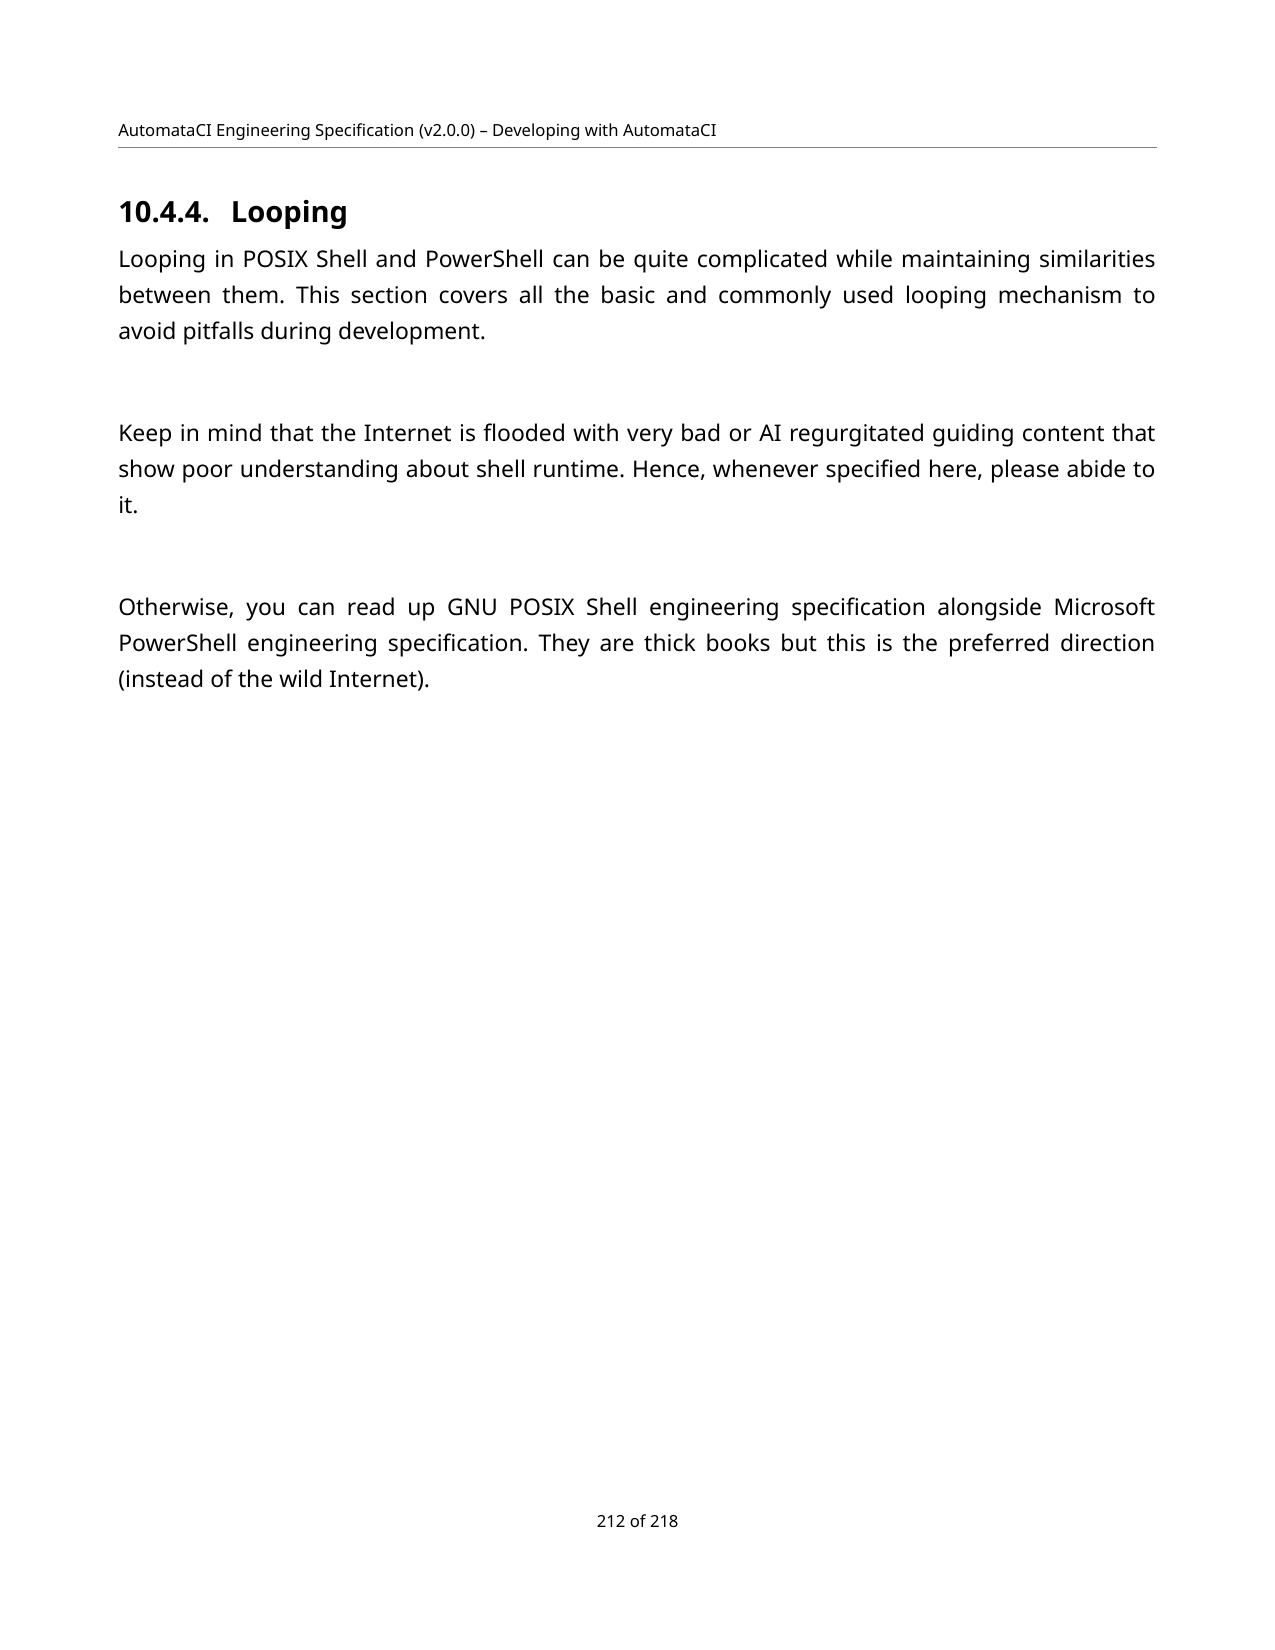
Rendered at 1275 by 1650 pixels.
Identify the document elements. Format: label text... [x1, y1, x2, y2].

text Keep in mind that the Internet is flooded with very bad or AI regurgitated guiding content that show poor understanding about shell runtime. Hence, whenever specified here, please abide to it. [118, 417, 1157, 520]
text Otherwise, you can read up GNU POSIX Shell engineering specification alongside Microsoft PowerShell engineering specification. They are thick books but this is the preferred direction (instead of the wild Internet). [118, 591, 1157, 694]
subtitle Looping [118, 191, 1157, 231]
text Looping in POSIX Shell and PowerShell can be quite complicated while maintaining similarities between them. This section covers all the basic and commonly used looping mechanism to avoid pitfalls during development. [118, 243, 1157, 346]
